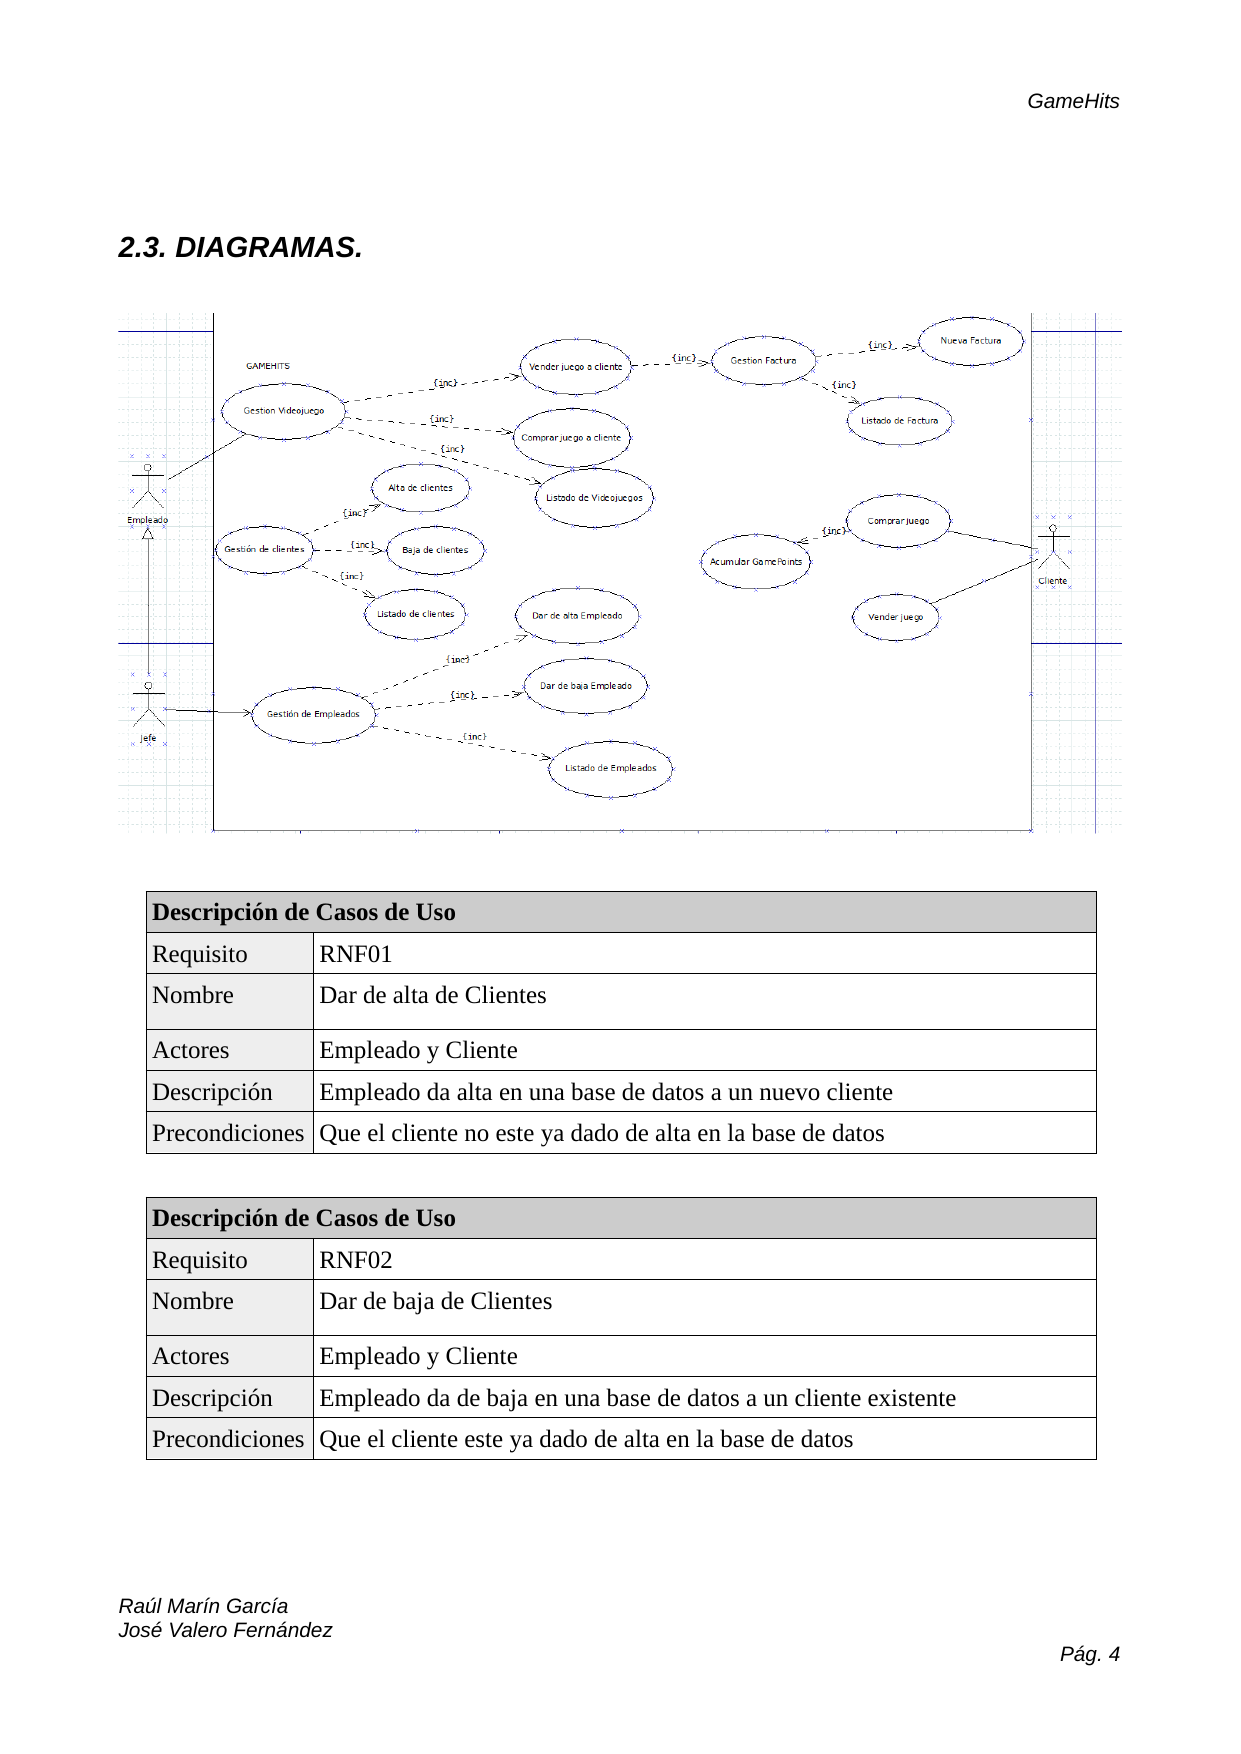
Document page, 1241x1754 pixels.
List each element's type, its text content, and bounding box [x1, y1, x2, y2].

table_cell Actores [147, 1030, 313, 1070]
table_cell Empleado y Cliente [314, 1030, 1096, 1070]
table_cell Descripción [147, 1071, 313, 1111]
table_cell Que el cliente este ya dado de alta en la base de datos [314, 1418, 1096, 1458]
table_cell Requisito [147, 933, 313, 973]
table_cell Empleado da de baja en una base de datos a un cliente existente [314, 1377, 1096, 1417]
table_cell Nombre [147, 1280, 313, 1335]
table_cell Empleado y Cliente [314, 1336, 1096, 1376]
table_cell Descripción [147, 1377, 313, 1417]
table_cell RNF02 [314, 1239, 1096, 1279]
table_cell Precondiciones [147, 1112, 313, 1152]
table_cell Dar de baja de Clientes [314, 1280, 1096, 1335]
table_cell Requisito [147, 1239, 313, 1279]
table_cell Actores [147, 1336, 313, 1376]
table_cell Dar de alta de Clientes [314, 974, 1096, 1029]
table_header Descripción de Casos de Uso [147, 1198, 1096, 1238]
table_cell Empleado da alta en una base de datos a un nuevo cliente [314, 1071, 1096, 1111]
table_cell Que el cliente no este ya dado de alta en la base de datos [314, 1112, 1096, 1152]
table_cell Nombre [147, 974, 313, 1029]
table_cell RNF01 [314, 933, 1096, 973]
table_cell Precondiciones [147, 1418, 313, 1458]
table_header Descripción de Casos de Uso [147, 892, 1096, 932]
subtitle 2.3. DIAGRAMAS. [118, 231, 1122, 264]
